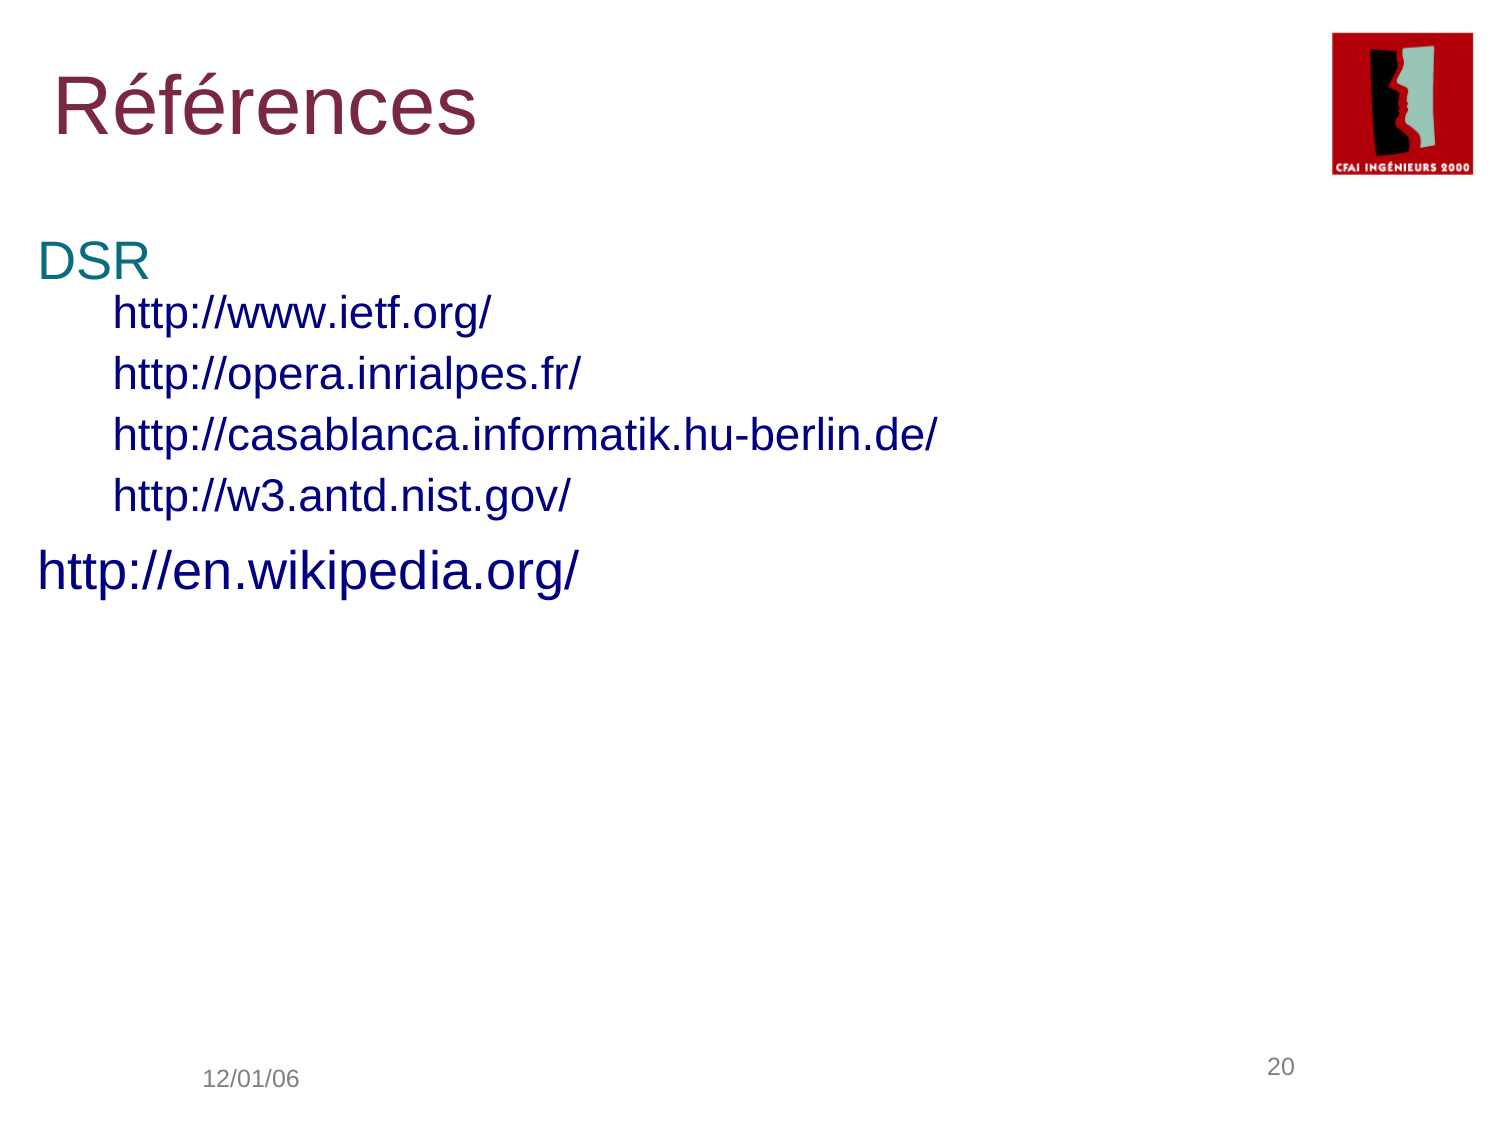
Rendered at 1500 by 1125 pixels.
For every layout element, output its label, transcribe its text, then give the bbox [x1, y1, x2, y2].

list DSR http://www.ietf.org/ http://opera.inrialpes.fr/ http://casablanca.informatik.hu-berlin.de/ http://w3.antd.nist.gov/ http://en.wikipedia.org/ [37, 237, 1463, 888]
title Références [37, 58, 1326, 167]
picture [1328, 29, 1477, 178]
